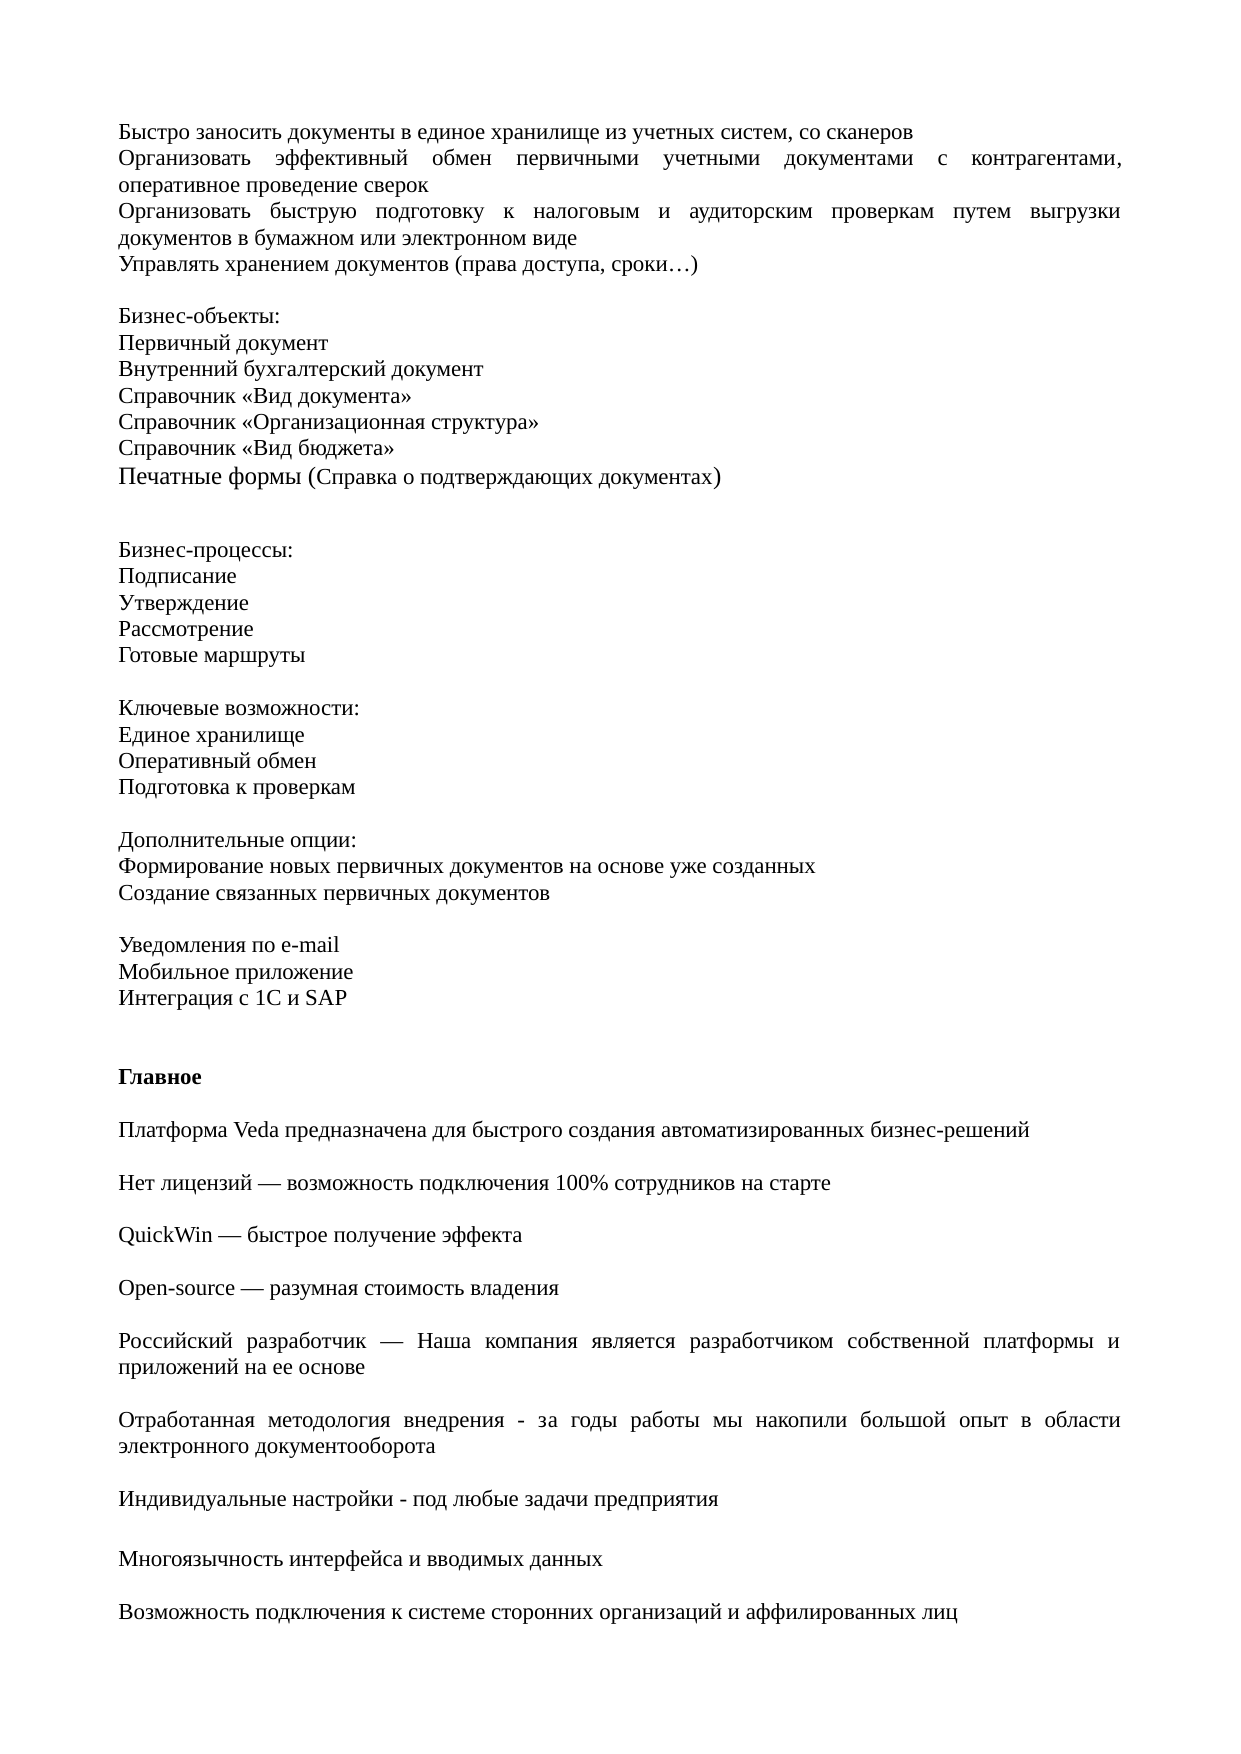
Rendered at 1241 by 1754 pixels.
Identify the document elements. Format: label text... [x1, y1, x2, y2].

text Единое хранилище [118, 721, 1122, 747]
text Многоязычность интерфейса и вводимых данных [118, 1545, 1122, 1572]
text Утверждение [118, 589, 1122, 615]
text Российский разработчик — Наша компания является разработчиком собственной платформы и приложений на ее основе [118, 1327, 1122, 1379]
text Ключевые возможности: [118, 694, 1122, 721]
text Справочник «Вид документа» [118, 382, 1122, 408]
text Бизнес-объекты: [118, 303, 1122, 329]
text Организовать эффективный обмен первичными учетными документами с контрагентами, оперативное проведение сверок [118, 144, 1122, 197]
text Справочник «Организационная структура» [118, 408, 1122, 434]
text Мобильное приложение [118, 958, 1122, 984]
text Внутренний бухгалтерский документ [118, 355, 1122, 382]
text QuickWin — быстрое получение эффекта [118, 1221, 1122, 1248]
text Подписание [118, 562, 1122, 589]
text Готовые маршруты [118, 642, 1122, 668]
text Главное [118, 1063, 1122, 1089]
text Печатные формы (Справка о подтверждающих документах) [118, 461, 1122, 489]
text Индивидуальные настройки - под любые задачи предприятия [118, 1485, 1122, 1511]
text Организовать быструю подготовку к налоговым и аудиторским проверкам путем выгрузки документов в бумажном или электронном виде [118, 197, 1122, 250]
text Интеграция с 1С и SAP [118, 984, 1122, 1011]
text Рассмотрение [118, 615, 1122, 642]
text Нет лицензий — возможность подключения 100% сотрудников на старте [118, 1169, 1122, 1195]
text Формирование новых первичных документов на основе уже созданных [118, 852, 1122, 879]
text Первичный документ [118, 329, 1122, 355]
text Уведомления по e-mail [118, 931, 1122, 958]
text Бизнес-процессы: [118, 536, 1122, 562]
text Отработанная методология внедрения - за годы работы мы накопили большой опыт в области электронного документооборота [118, 1406, 1122, 1458]
text Управлять хранением документов (права доступа, сроки…) [118, 250, 1122, 276]
text Быстро заносить документы в единое хранилище из учетных систем, со сканеров [118, 118, 1122, 144]
text Оперативный обмен [118, 747, 1122, 773]
text Подготовка к проверкам [118, 773, 1122, 800]
text Возможность подключения к системе сторонних организаций и аффилированных лиц [118, 1598, 1122, 1624]
text Создание связанных первичных документов [118, 879, 1122, 905]
text Справочник «Вид бюджета» [118, 434, 1122, 461]
text Платформа Veda предназначена для быстрого создания автоматизированных бизнес-решений [118, 1116, 1122, 1142]
text Дополнительные опции: [118, 826, 1122, 852]
text Open-source — разумная стоимость владения [118, 1274, 1122, 1300]
